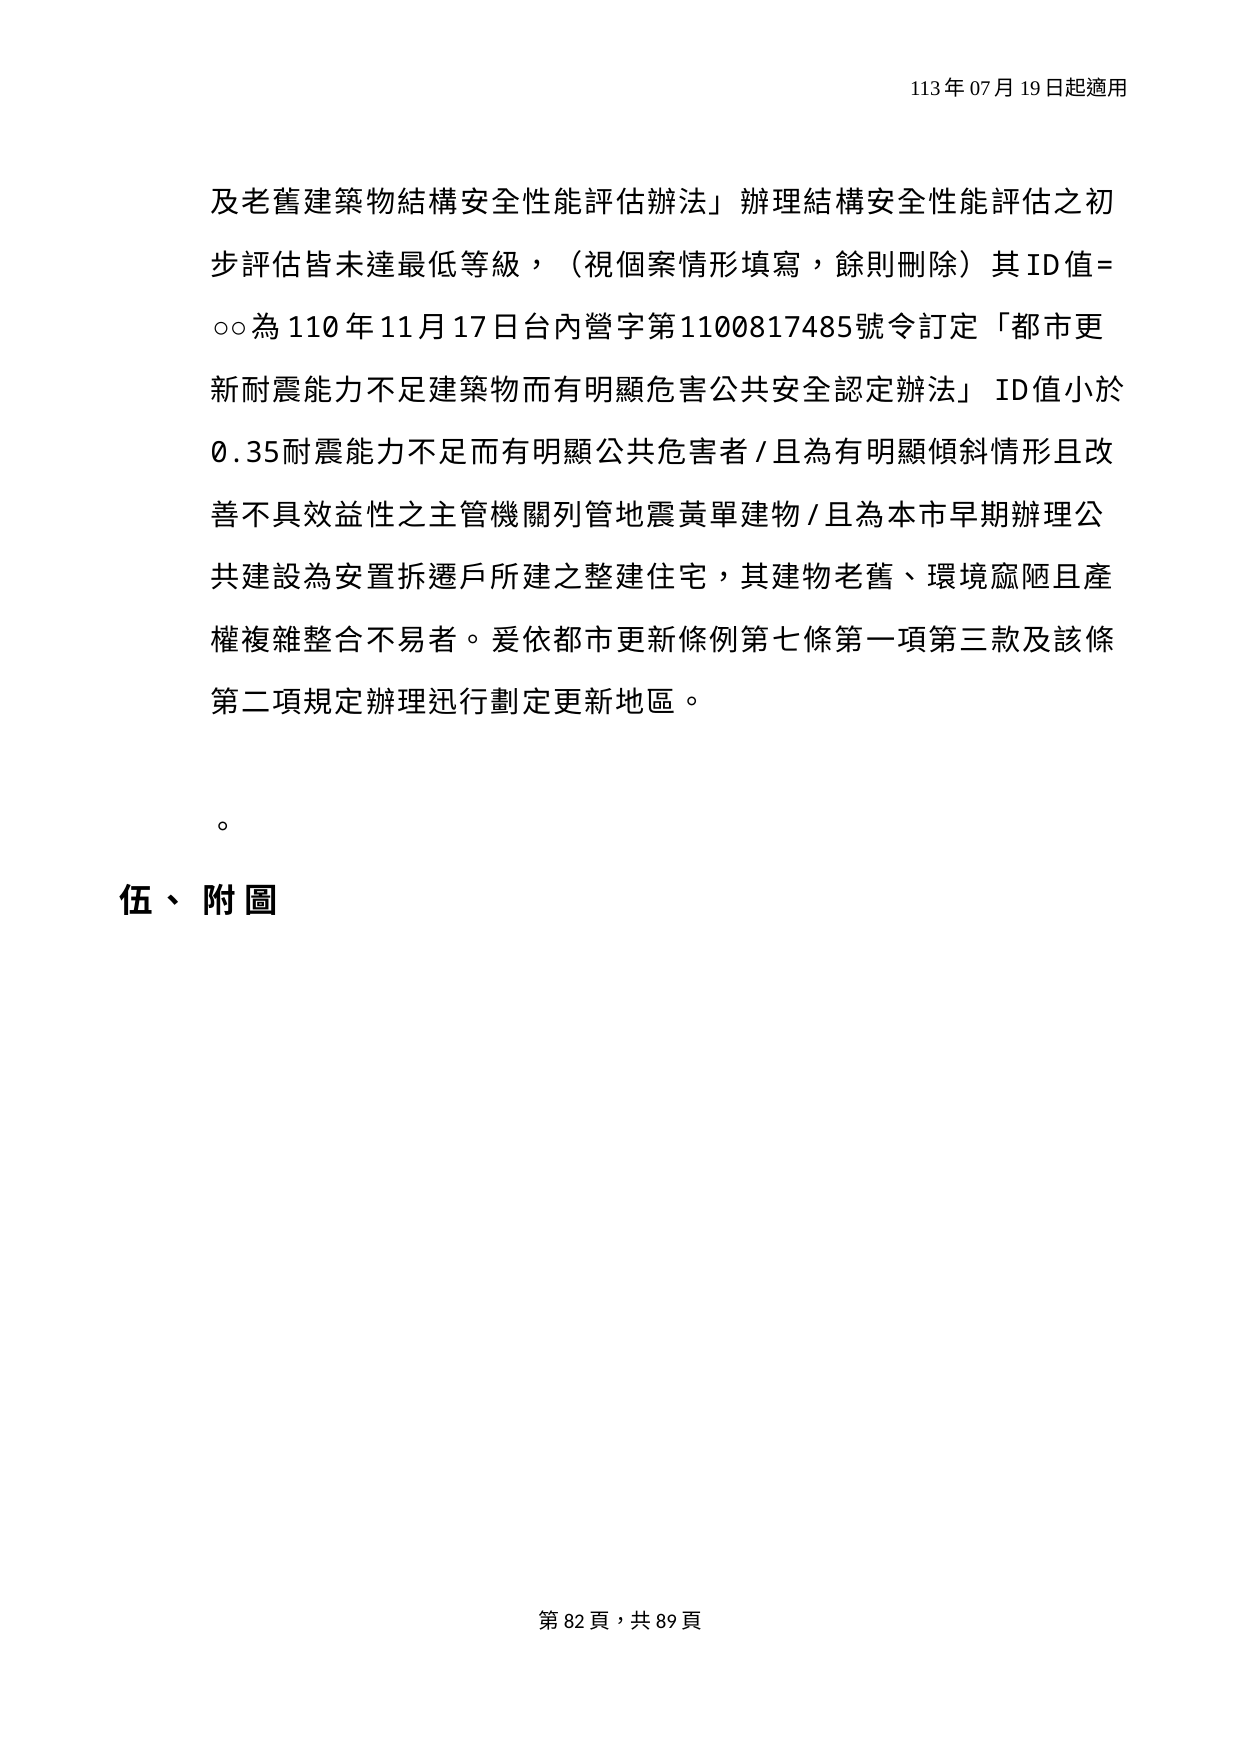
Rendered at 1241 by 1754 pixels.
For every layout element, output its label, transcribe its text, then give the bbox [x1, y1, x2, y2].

subtitle 伍、附圖 [115, 856, 1125, 919]
text 。 [203, 783, 1125, 846]
text 及老舊建築物結構安全性能評估辦法」辦理結構安全性能評估之初步評估皆未達最低等級，（視個案情形填寫，餘則刪除）其ID值=○○為110年11月17日台內營字第1100817485號令訂定「都市更新耐震能力不足建築物而有明顯危害公共安全認定辦法」ID值小於0.35耐震能力不足而有明顯公共危害者/且為有明顯傾斜情形且改善不具效益性之主管機關列管地震黃單建物/且為本市早期辦理公共建設為安置拆遷戶所建之整建住宅，其建物老舊、環境窳陋且產權複雜整合不易者。爰依都市更新條例第七條第一項第三款及該條第二項規定辦理迅行劃定更新地區。 [203, 158, 1125, 721]
